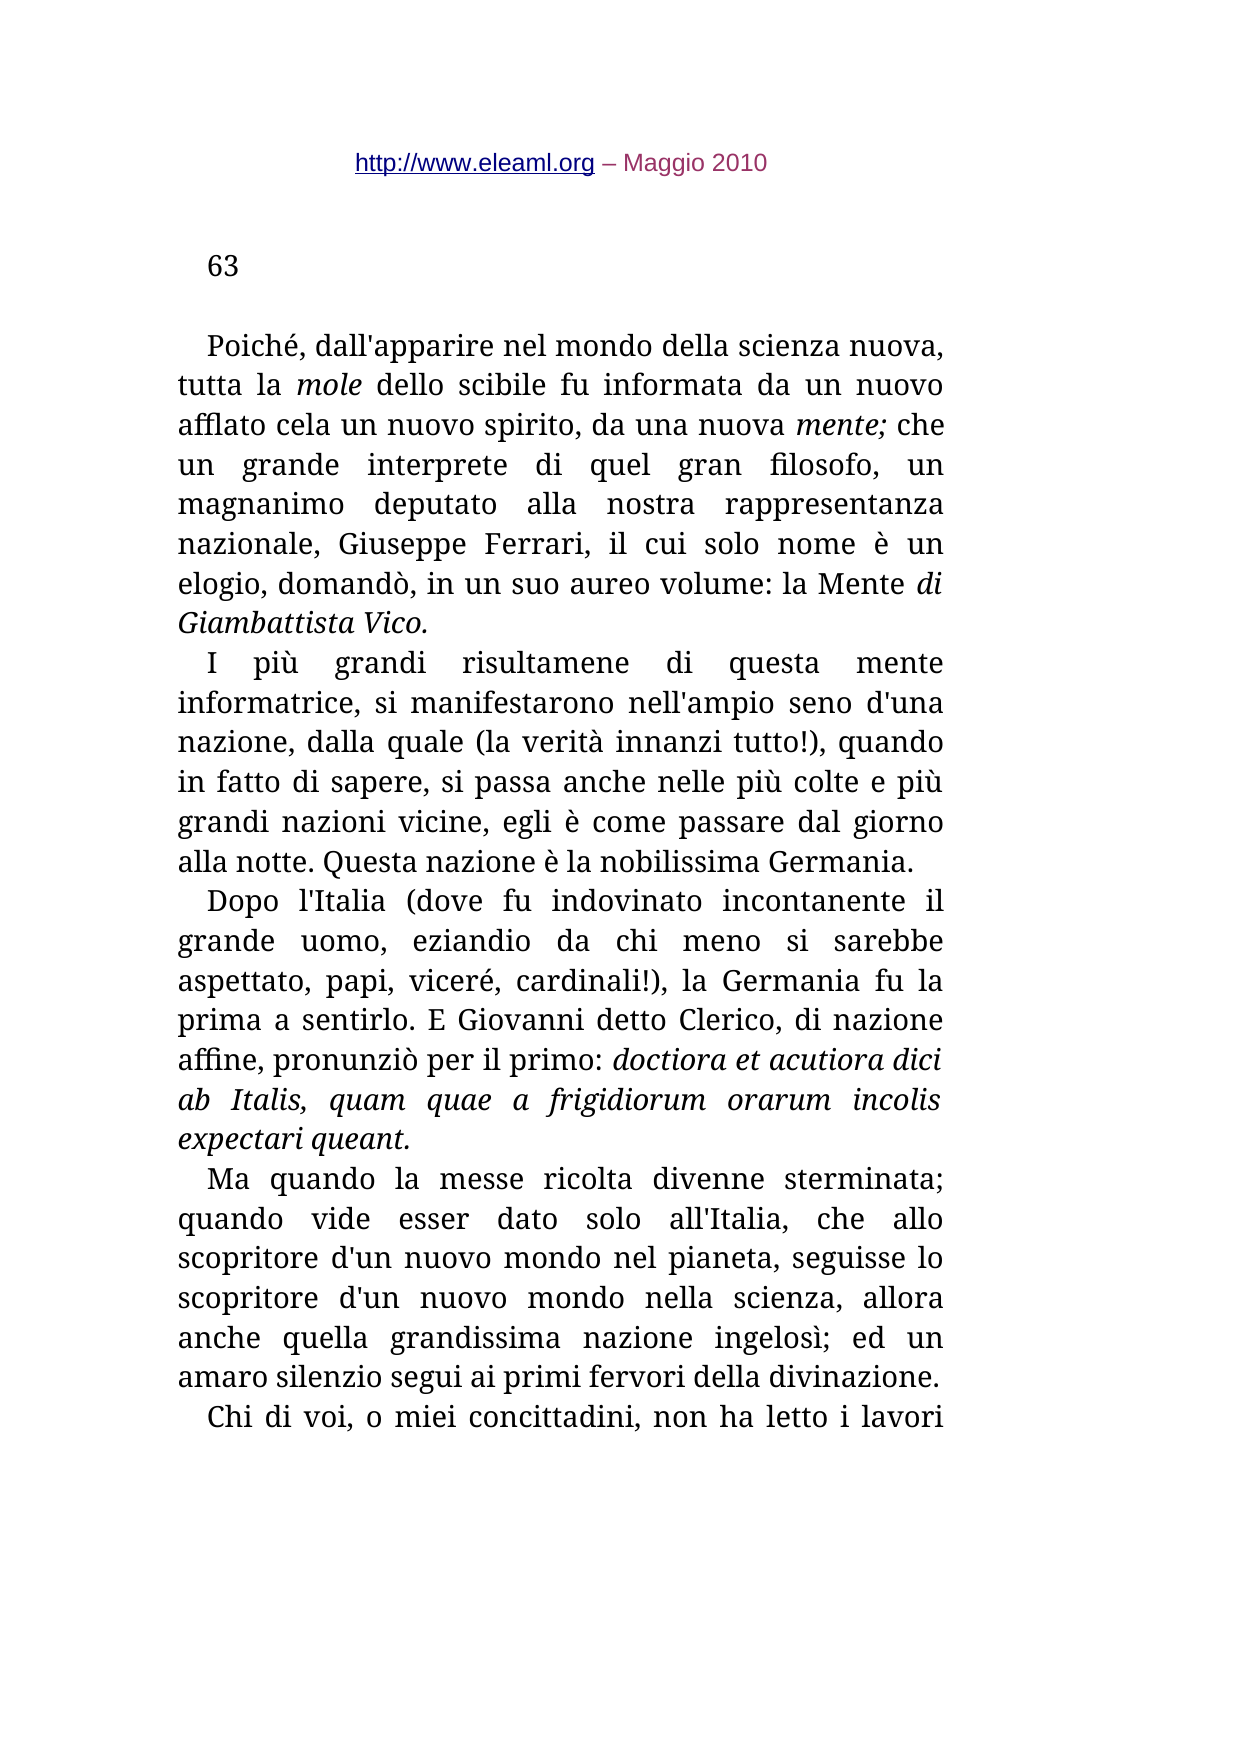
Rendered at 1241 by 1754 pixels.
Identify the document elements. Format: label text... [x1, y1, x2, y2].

text Poiché, dall'apparire nel mondo della scienza nuova, tutta la mole dello scibile fu informata da un nuovo afflato cela un nuovo spirito, da una nuova mente; che un grande interprete di quel gran filosofo, un magnanimo deputato alla nostra rappresentanza nazionale, Giuseppe Ferrari, il cui solo nome è un elogio, domandò, in un suo aureo volume: la Mente di Giambattista Vico. [177, 325, 945, 642]
text Chi di voi, o miei concittadini, non ha letto i lavori [177, 1396, 945, 1436]
text I più grandi risultamene di questa mente informatrice, si manifestarono nell'ampio seno d'una nazione, dalla quale (la verità innanzi tutto!), quando in fatto di sapere, si passa anche nelle più colte e più grandi nazioni vicine, egli è come passare dal giorno alla notte. Questa nazione è la nobilissima Germania. [177, 642, 945, 881]
text 63 [177, 246, 945, 285]
text Ma quando la messe ricolta divenne sterminata; quando vide esser dato solo all'Italia, che allo scopritore d'un nuovo mondo nel pianeta, seguisse lo scopritore d'un nuovo mondo nella scienza, allora anche quella grandissima nazione ingelosì; ed un amaro silenzio segui ai primi fervori della divinazione. [177, 1158, 945, 1396]
text Dopo l'Italia (dove fu indovinato incontanente il grande uomo, eziandio da chi meno si sarebbe aspettato, papi, viceré, cardinali!), la Germania fu la prima a sentirlo. E Giovanni detto Clerico, di nazione affine, pronunziò per il primo: doctiora et acutiora dici ab Italis, quam quae a frigidiorum orarum incolis expectari queant. [177, 881, 945, 1158]
